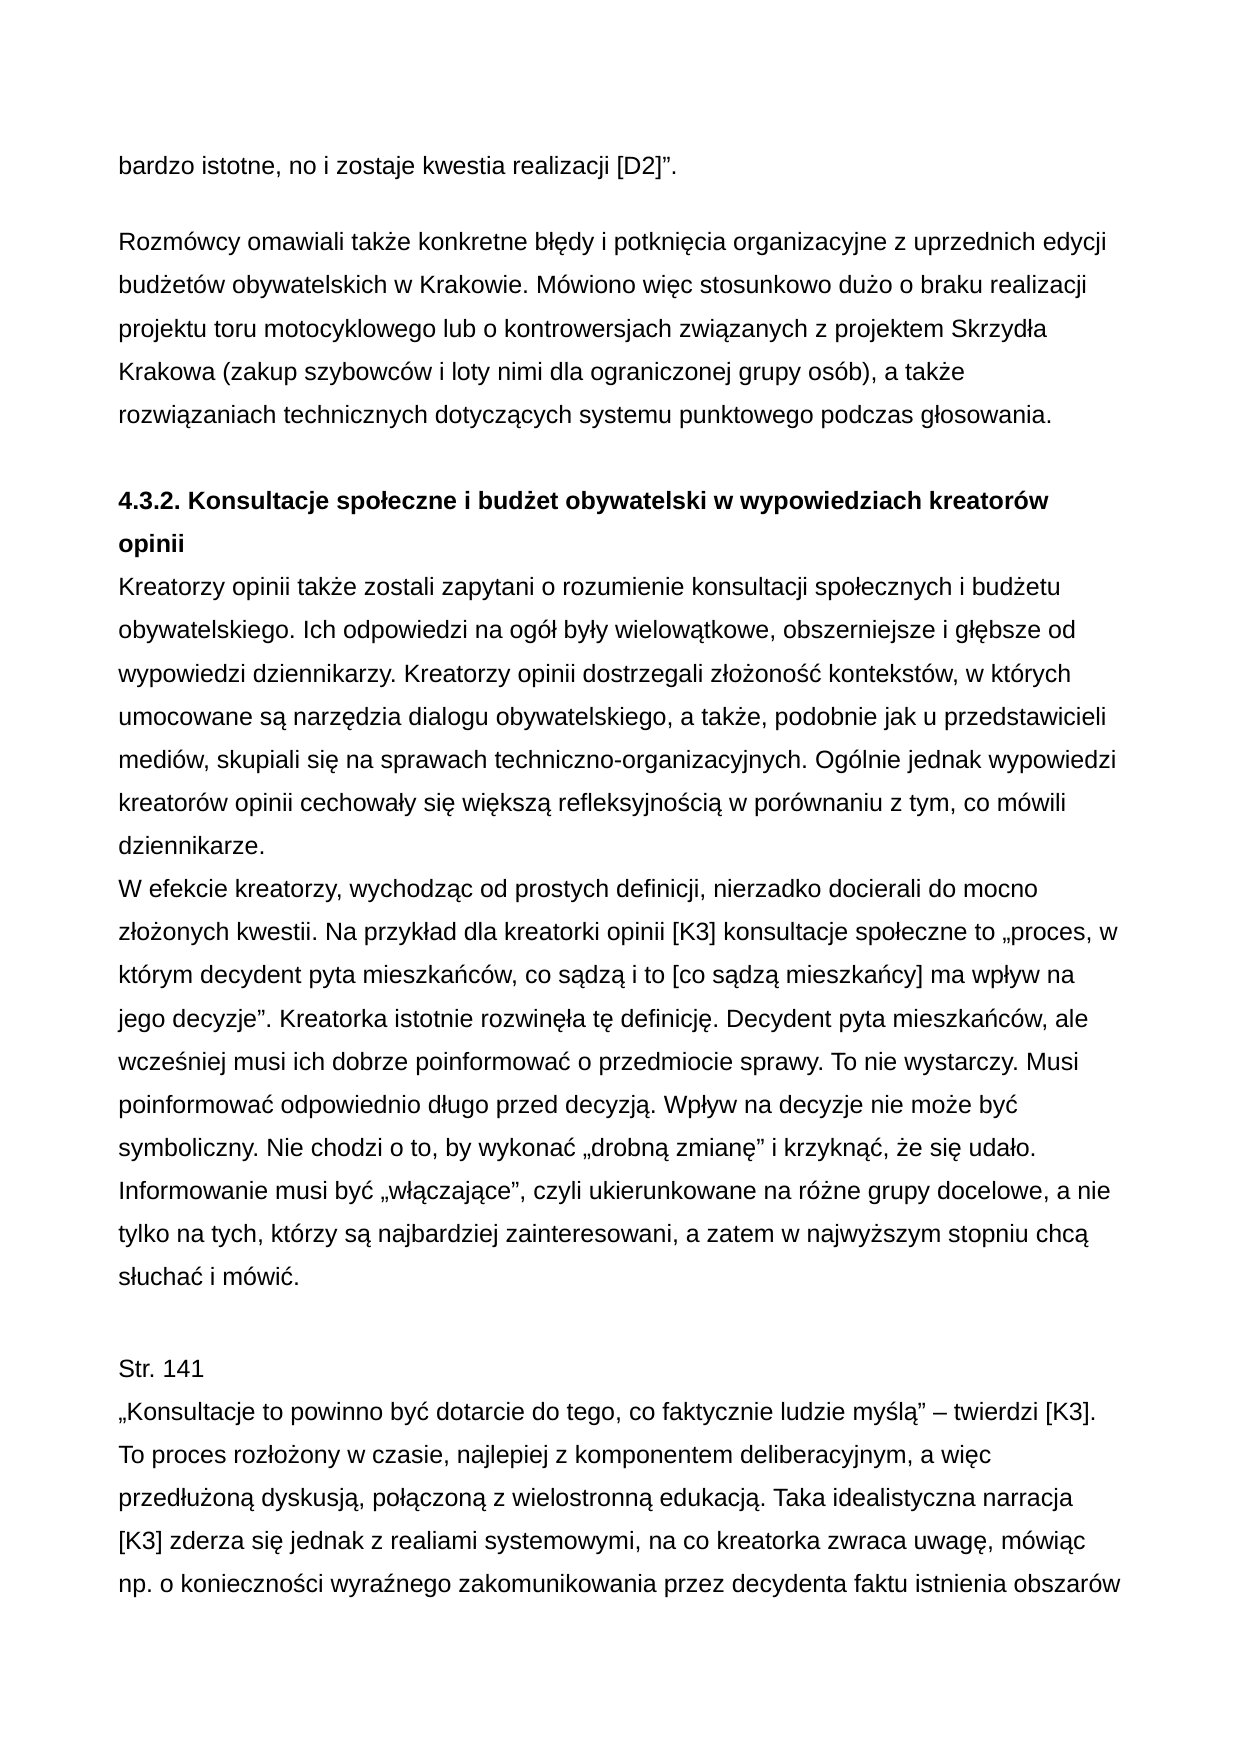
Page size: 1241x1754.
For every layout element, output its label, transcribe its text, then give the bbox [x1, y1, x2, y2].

text bardzo istotne, no i zostaje kwestia realizacji [D2]”. [118, 118, 1122, 213]
text „Konsultacje to powinno być dotarcie do tego, co faktycznie ludzie myślą” – twierdzi [K3]. To proces rozłożony w czasie, najlepiej z komponentem deliberacyjnym, a więc przedłużoną dyskusją, połączoną z wielostronną edukacją. Taka idealistyczna narracja [K3] zderza się jednak z realiami systemowymi, na co kreatorka zwraca uwagę, mówiąc np. o konieczności wyraźnego zakomunikowania przez decydenta faktu istnienia obszarów [118, 1397, 1122, 1598]
text W efekcie kreatorzy, wychodząc od prostych definicji, nierzadko docierali do mocno złożonych kwestii. Na przykład dla kreatorki opinii [K3] konsultacje społeczne to „proces, w którym decydent pyta mieszkańców, co sądzą i to [co sądzą mieszkańcy] ma wpływ na jego decyzje”. Kreatorka istotnie rozwinęła tę definicję. Decydent pyta mieszkańców, ale wcześniej musi ich dobrze poinformować o przedmiocie sprawy. To nie wystarczy. Musi poinformować odpowiednio długo przed decyzją. Wpływ na decyzje nie może być symboliczny. Nie chodzi o to, by wykonać „drobną zmianę” i krzyknąć, że się udało. Informowanie musi być „włączające”, czyli ukierunkowane na różne grupy docelowe, a nie tylko na tych, którzy są najbardziej zainteresowani, a zatem w najwyższym stopniu chcą słuchać i mówić. [118, 874, 1122, 1291]
text Str. 141 [118, 1354, 1122, 1383]
text Kreatorzy opinii także zostali zapytani o rozumienie konsultacji społecznych i budżetu obywatelskiego. Ich odpowiedzi na ogół były wielowątkowe, obszerniejsze i głębsze od wypowiedzi dziennikarzy. Kreatorzy opinii dostrzegali złożoność kontekstów, w których umocowane są narzędzia dialogu obywatelskiego, a także, podobnie jak u przedstawicieli mediów, skupiali się na sprawach techniczno-organizacyjnych. Ogólnie jednak wypowiedzi kreatorów opinii cechowały się większą refleksyjnością w porównaniu z tym, co mówili dziennikarze. [118, 572, 1122, 860]
subtitle 4.3.2. Konsultacje społeczne i budżet obywatelski w wypowiedziach kreatorów opinii [118, 486, 1122, 558]
text Rozmówcy omawiali także konkretne błędy i potknięcia organizacyjne z uprzednich edycji budżetów obywatelskich w Krakowie. Mówiono więc stosunkowo dużo o braku realizacji projektu toru motocyklowego lub o kontrowersjach związanych z projektem Skrzydła Krakowa (zakup szybowców i loty nimi dla ograniczonej grupy osób), a także rozwiązaniach technicznych dotyczących systemu punktowego podczas głosowania. [118, 227, 1122, 428]
